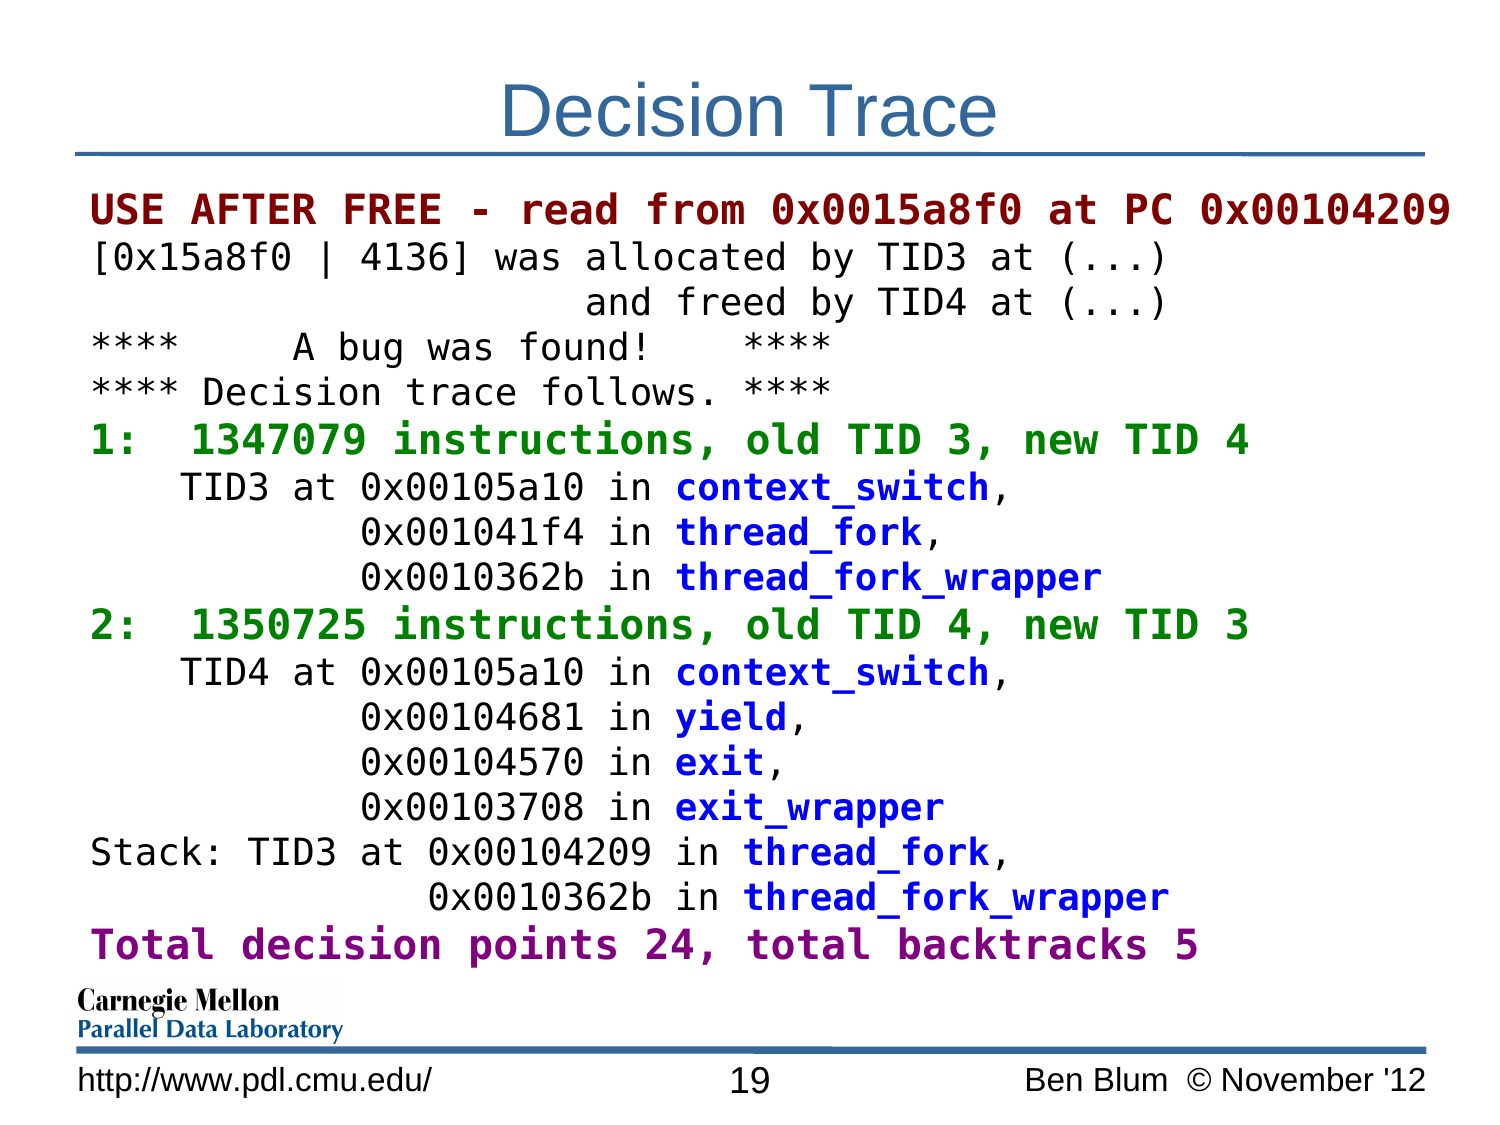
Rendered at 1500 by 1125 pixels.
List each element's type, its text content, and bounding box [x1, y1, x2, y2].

text_box USE AFTER FREE - read from 0x0015a8f0 at PC 0x00104209 [0x15a8f0 | 4136] was allocated by TID3 at (...) and freed by TID4 at (...) **** A bug was found! **** **** Decision trace follows. **** 1: 1347079 instructions, old TID 3, new TID 4 TID3 at 0x00105a10 in context_switch, 0x001041f4 in thread_fork, 0x0010362b in thread_fork_wrapper 2: 1350725 instructions, old TID 4, new TID 3 TID4 at 0x00105a10 in context_switch, 0x00104681 in yield, 0x00104570 in exit, 0x00103708 in exit_wrapper Stack: TID3 at 0x00104209 in thread_fork, 0x0010362b in thread_fork_wrapper Total decision points 24, total backtracks 5 [75, 175, 1500, 1021]
title Decision Trace [112, 50, 1388, 163]
picture [77, 1021, 343, 1044]
